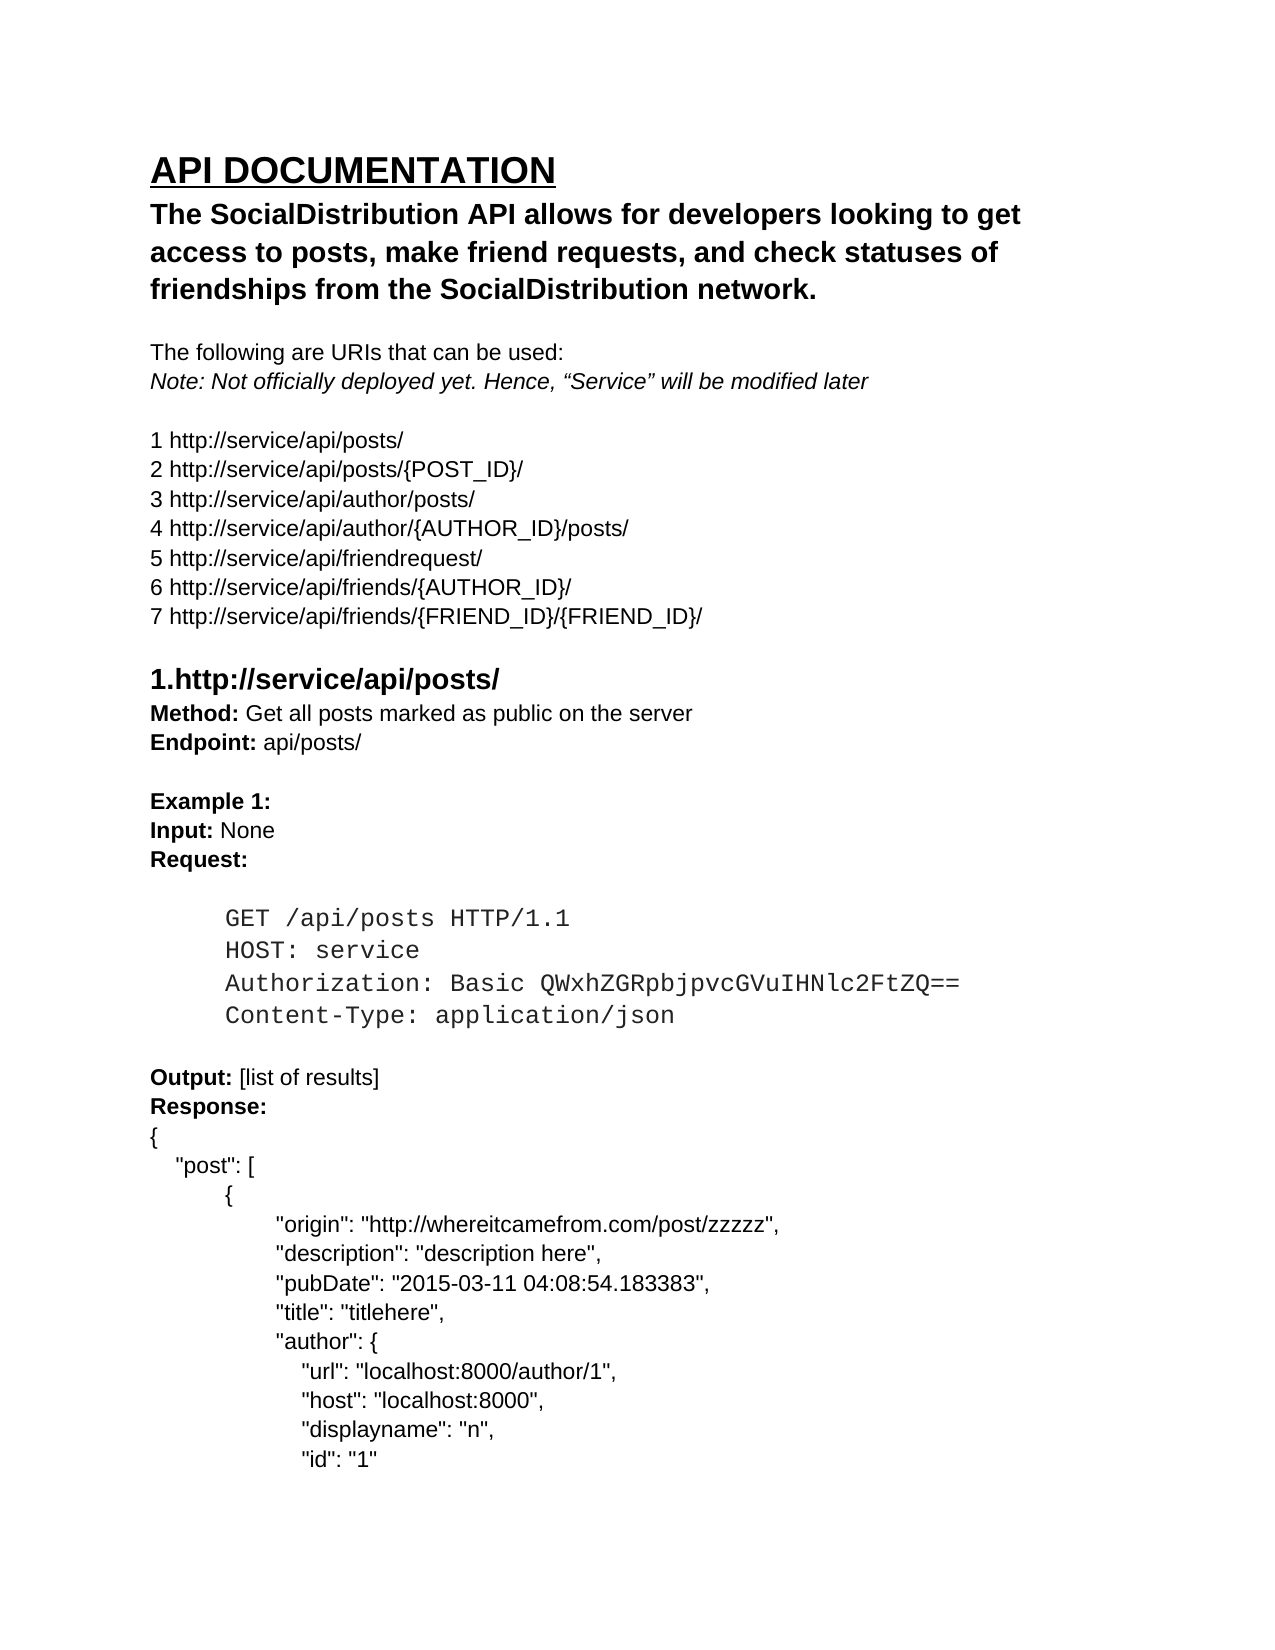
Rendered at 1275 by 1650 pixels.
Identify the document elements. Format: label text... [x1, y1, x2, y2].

text 6 http://service/api/friends/{AUTHOR_ID}/ [150, 575, 1125, 600]
text "origin": "http://whereitcamefrom.com/post/zzzzz", [225, 1211, 1125, 1237]
text HOST: service [225, 938, 1125, 966]
text "url": "localhost:8000/author/1", [225, 1358, 1125, 1384]
text "pubDate": "2015-03-11 04:08:54.183383", [225, 1270, 1125, 1296]
text "post": [ [150, 1153, 1125, 1178]
text Response: [150, 1094, 1125, 1119]
text Example 1: [150, 788, 1125, 814]
text 7 http://service/api/friends/{FRIEND_ID}/{FRIEND_ID}/ [150, 604, 1125, 630]
text The SocialDistribution API allows for developers looking to get access to posts, make friend requests, and check statuses of friendships from the SocialDistribution network. [150, 198, 1125, 306]
text GET /api/posts HTTP/1.1 [225, 905, 1125, 933]
text "title": "titlehere", [225, 1299, 1125, 1325]
text { [150, 1123, 1125, 1149]
text 1 http://service/api/posts/ [150, 428, 1125, 453]
text 2 http://service/api/posts/{POST_ID}/ [150, 457, 1125, 483]
text Content-Type: application/json [225, 1003, 1125, 1031]
text Output: [list of results] [150, 1064, 1125, 1090]
text 4 http://service/api/author/{AUTHOR_ID}/posts/ [150, 516, 1125, 542]
text "host": "localhost:8000", [225, 1388, 1125, 1413]
text Input: None [150, 818, 1125, 843]
text 3 http://service/api/author/posts/ [150, 487, 1125, 512]
text Method: Get all posts marked as public on the server [150, 700, 1125, 726]
text Endpoint: api/posts/ [150, 729, 1125, 755]
text 1.http://service/api/posts/ [150, 663, 1125, 695]
text Note: Not officially deployed yet. Hence, “Service” will be modified later [150, 369, 1125, 395]
text "id": "1" [225, 1446, 1125, 1472]
text "displayname": "n", [225, 1417, 1125, 1443]
text Request: [150, 847, 1125, 873]
text "description": "description here", [225, 1241, 1125, 1266]
text The following are URIs that can be used: [150, 340, 1125, 365]
text "author": { [225, 1329, 1125, 1354]
text 5 http://service/api/friendrequest/ [150, 545, 1125, 571]
text API DOCUMENTATION [150, 150, 1125, 192]
text { [150, 1182, 1125, 1208]
text Authorization: Basic QWxhZGRpbjpvcGVuIHNlc2FtZQ== [225, 970, 1125, 998]
